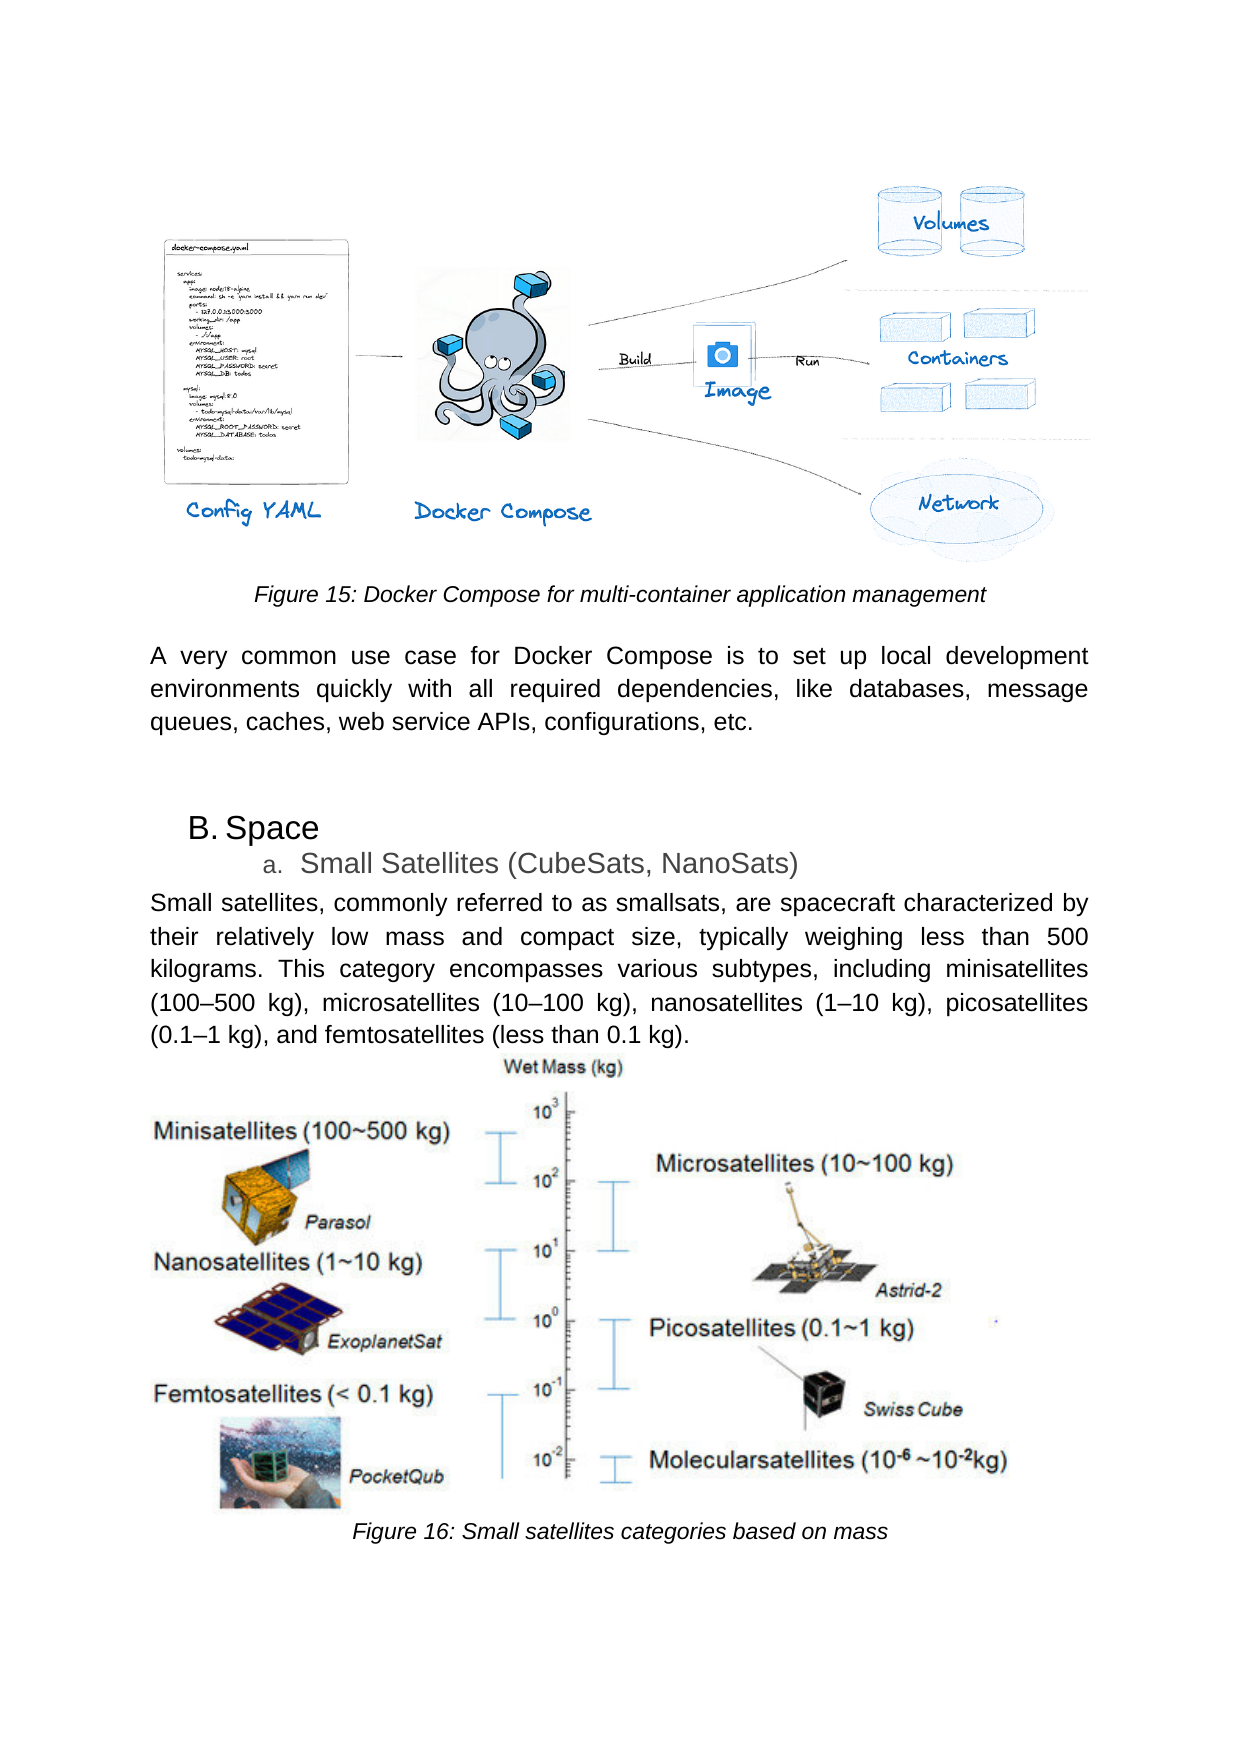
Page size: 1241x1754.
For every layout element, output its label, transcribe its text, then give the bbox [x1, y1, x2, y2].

subtitle Small Satellites (CubeSats, NanoSats) [262, 847, 1090, 880]
picture [150, 1053, 1010, 1515]
picture [150, 150, 1091, 577]
text Figure 15: Docker Compose for multi-container application management [150, 581, 1090, 607]
text Figure 16: Small satellites categories based on mass [150, 1518, 1090, 1545]
text A very common use case for Docker Compose is to set up local development environments quickly with all required dependencies, like databases, message queues, caches, web service APIs, configurations, etc. [150, 641, 1090, 736]
subtitle Space [187, 808, 1090, 847]
text ​Small satellites, commonly referred to as smallsats, are spacecraft characterized by their relatively low mass and compact size, typically weighing less than 500 kilograms. This category encompasses various subtypes, including minisatellites (100–500 kg), microsatellites (10–100 kg), nanosatellites (1–10 kg), picosatellites (0.1–1 kg), and femtosatellites (less than 0.1 kg). ​ [150, 888, 1090, 1049]
